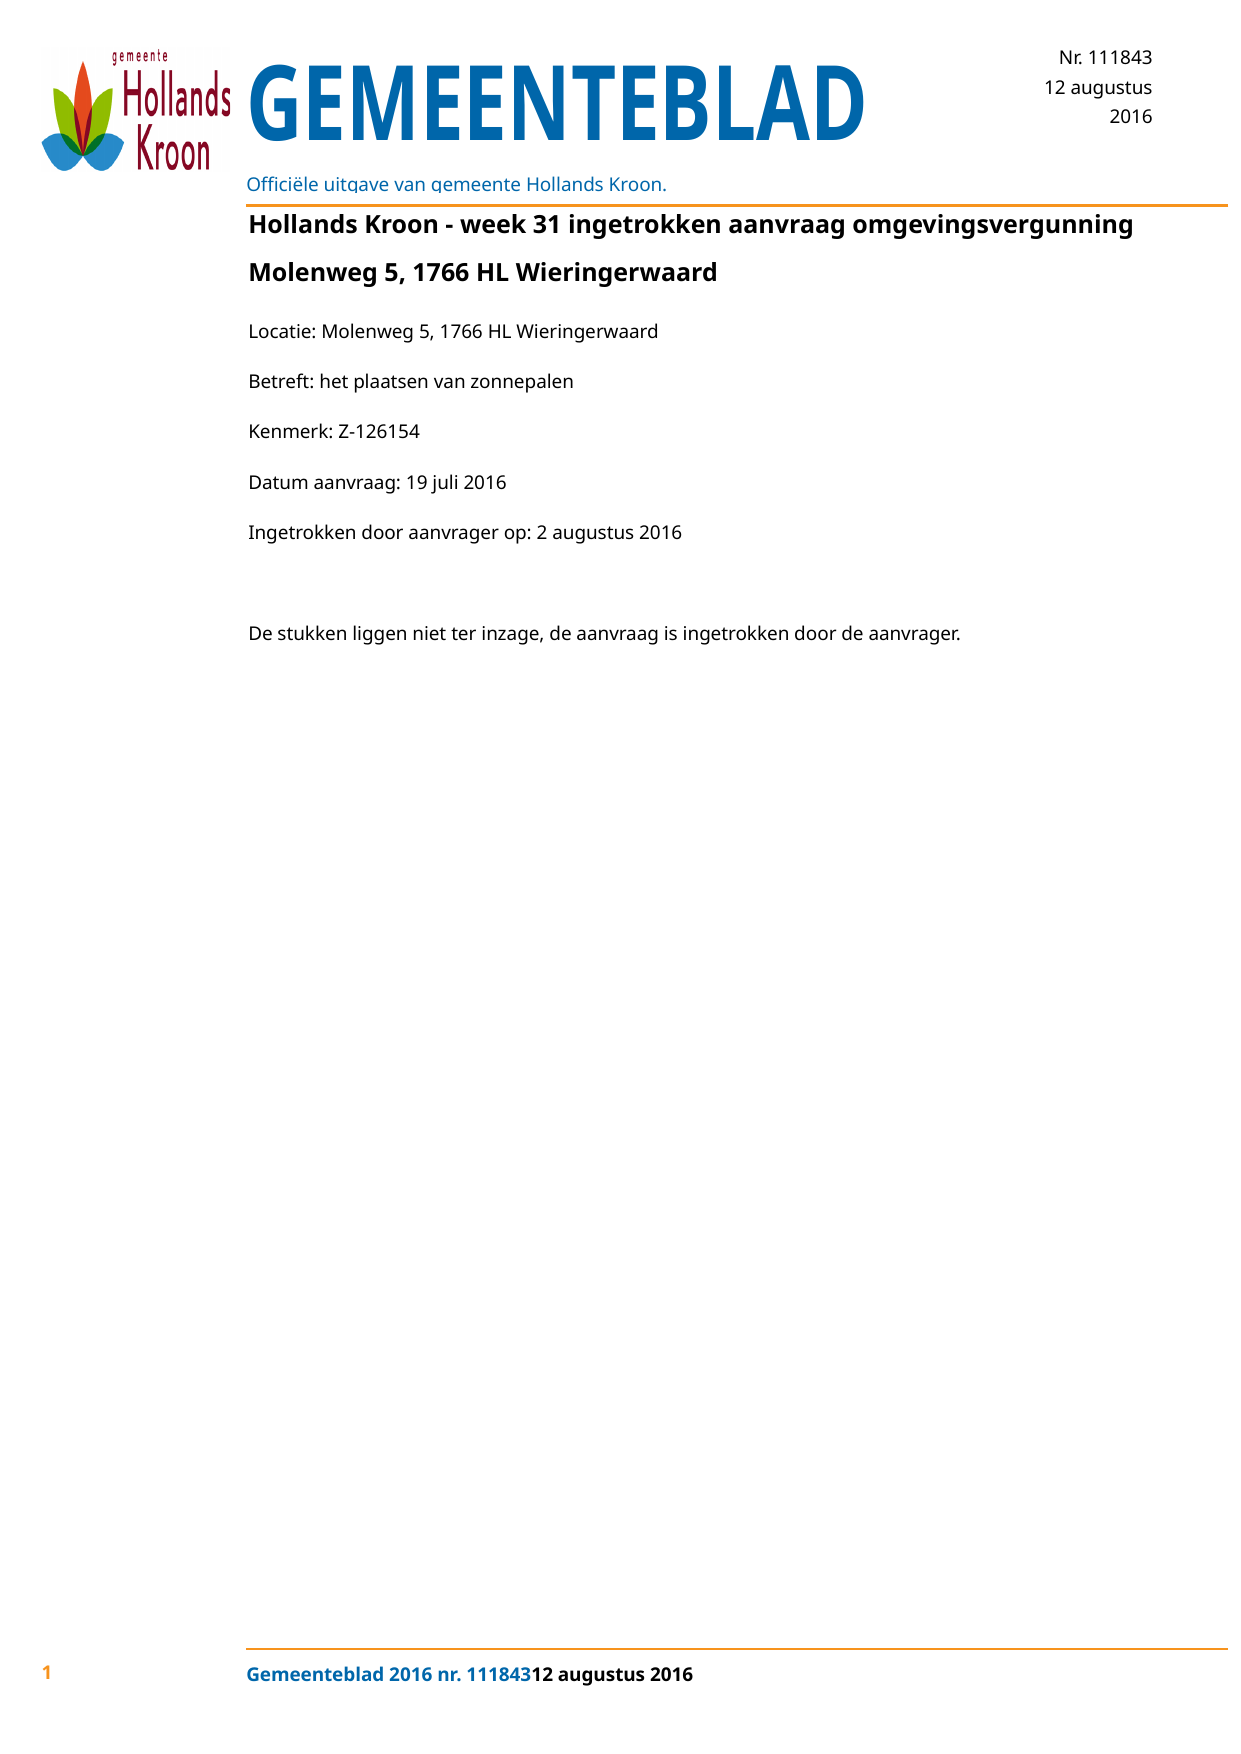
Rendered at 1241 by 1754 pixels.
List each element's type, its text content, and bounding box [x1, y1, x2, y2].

text Hollands Kroon - week 31 ingetrokken aanvraag omgevingsvergunning Molenweg 5, 1766 HL Wieringerwaard [248, 207, 1152, 288]
picture [41, 47, 231, 172]
text Betreft: het plaatsen van zonnepalen [248, 368, 1152, 394]
text Ingetrokken door aanvrager op: 2 augustus 2016 [248, 519, 1152, 545]
text Datum aanvraag: 19 juli 2016 [248, 469, 1152, 495]
text Locatie: Molenweg 5, 1766 HL Wieringerwaard [248, 318, 1152, 344]
text De stukken liggen niet ter inzage, de aanvraag is ingetrokken door de aanvrager. [248, 620, 1152, 646]
text Kenmerk: Z-126154 [248, 419, 1152, 444]
